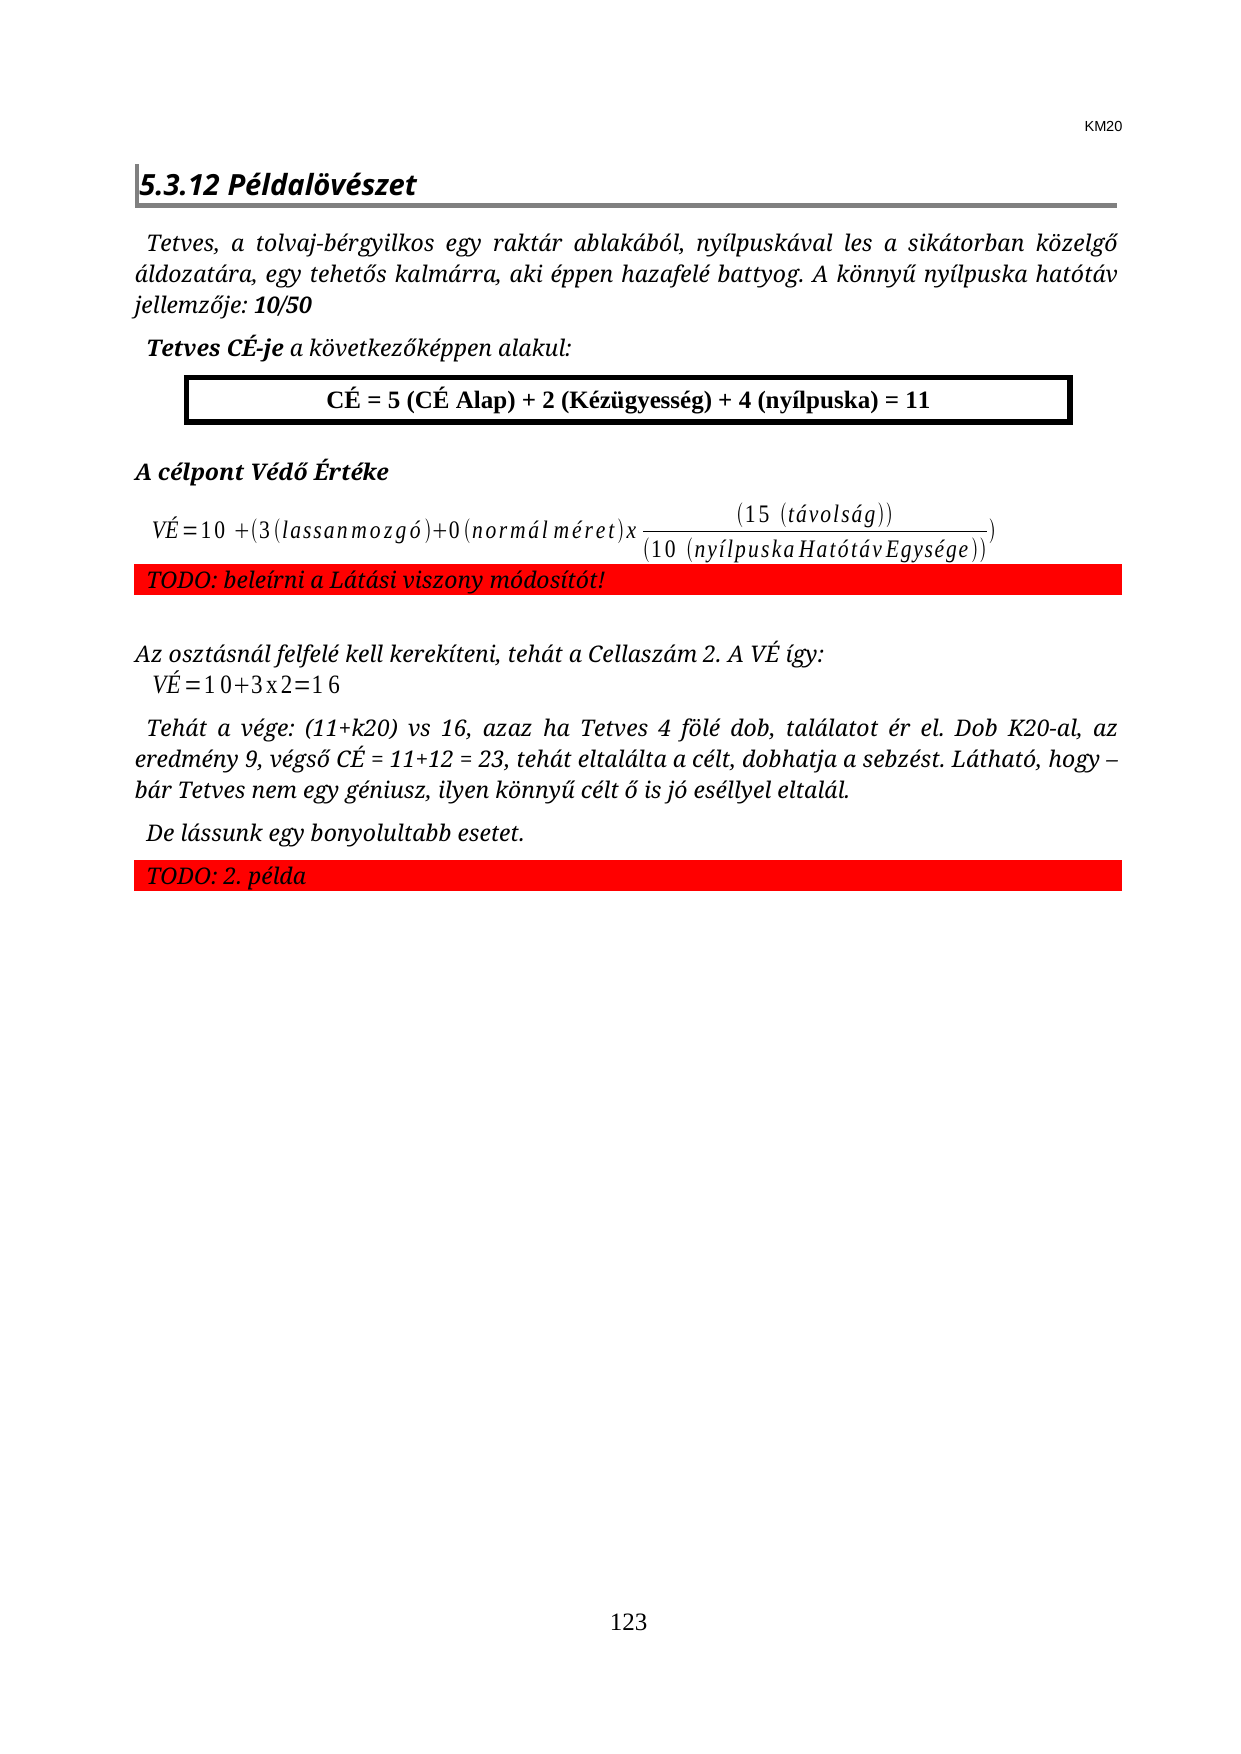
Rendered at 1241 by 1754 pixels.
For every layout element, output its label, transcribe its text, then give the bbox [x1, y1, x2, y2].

text A célpont Védő Értéke [134, 425, 1122, 487]
text Tetves, a tolvaj-bérgyilkos egy raktár ablakából, nyílpuskával les a sikátorban közelgő áldozatára, egy tehetős kalmárra, aki éppen hazafelé battyog. A könnyű nyílpuska hatótáv jellemzője: 10/50 [134, 227, 1122, 320]
text TODO: 2. példa [134, 860, 1122, 891]
text Tetves CÉ-je a következőképpen alakul: [134, 332, 1122, 363]
table_header CÉ = 5 (CÉ Alap) + 2 (Kézügyesség) + 4 (nyílpuska) = 11 [189, 380, 1067, 419]
text De lássunk egy bonyolultabb esetet. [134, 817, 1122, 848]
text TODO: beleírni a Látási viszony módosítót! [134, 564, 1122, 595]
subtitle Példalövészet [139, 164, 1122, 204]
text Az osztásnál felfelé kell kerekíteni, tehát a Cellaszám 2. A VÉ így: [134, 607, 1122, 700]
text Tehát a vége: (11+k20) vs 16, azaz ha Tetves 4 fölé dob, találatot ér el. Dob K20-al, az eredmény 9, végső CÉ = 11+12 = 23, tehát eltalálta a célt, dobhatja a sebzést. Látható, hogy – bár Tetves nem egy géniusz, ilyen könnyű célt ő is jó eséllyel eltalál. [134, 711, 1122, 805]
